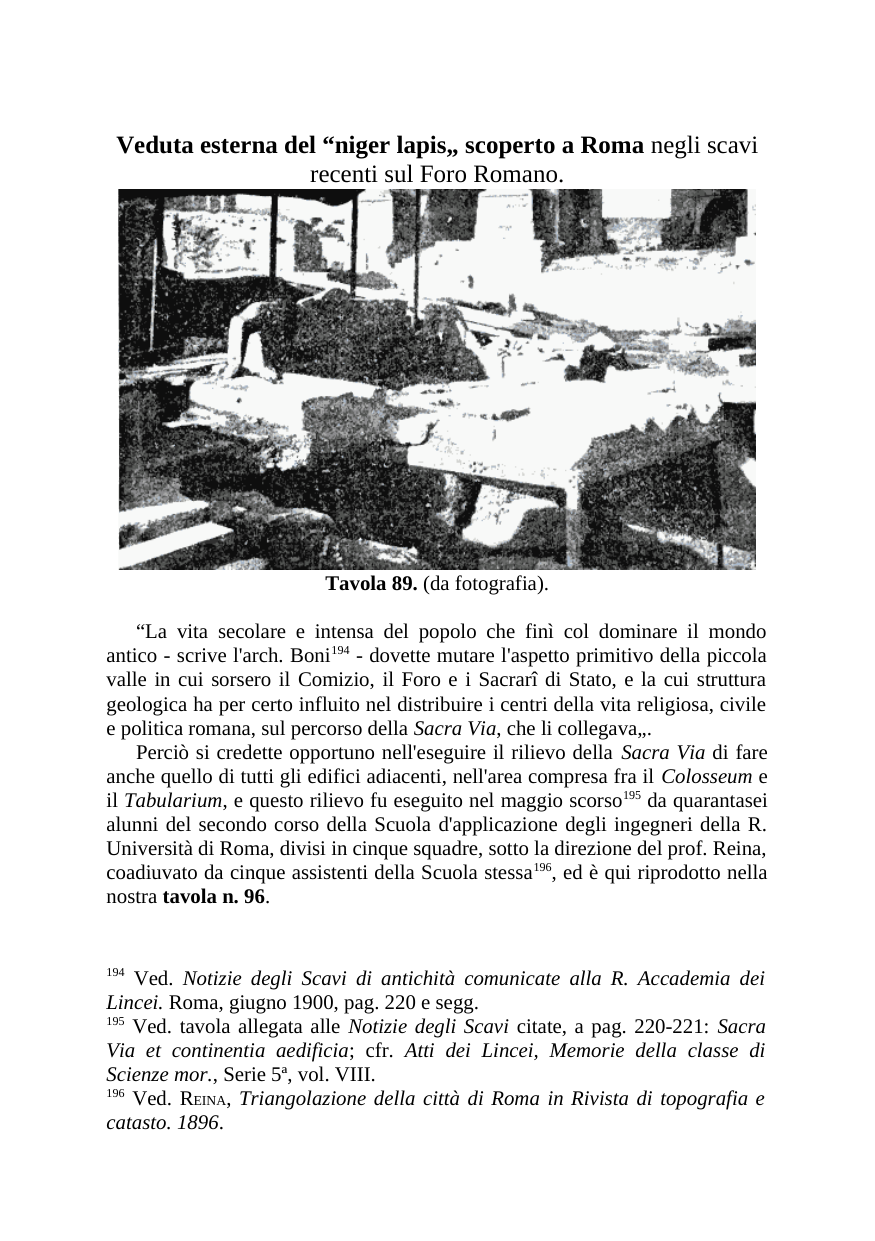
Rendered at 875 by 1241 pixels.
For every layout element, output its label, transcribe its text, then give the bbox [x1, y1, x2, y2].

picture [118, 189, 756, 570]
text Tavola 89. (da fotografia). [106, 571, 768, 595]
text Ved. tavola allegata alle Notizie degli Scavi citate, a pag. 220-221: Sacra Via et continentia aedificia; cfr. Atti dei Lincei, Memorie della classe di Scienze mor., Serie 5ª, vol. VIII. [106, 1014, 768, 1086]
text Perciò si credette opportuno nell'eseguire il rilievo della Sacra Via di fare anche quello di tutti gli edifici adiacenti, nell'area compresa fra il Colosseum e il Tabularium, e questo rilievo fu eseguito nel maggio scorso da quarantasei alunni del secondo corso della Scuola d'applicazione degli ingegneri della R. Università di Roma, divisi in cinque squadre, sotto la direzione del prof. Reina, coadiuvato da cinque assistenti della Scuola stessa, ed è qui riprodotto nella nostra tavola n. 96. [106, 739, 768, 908]
text Ved. Notizie degli Scavi di antichità comunicate alla R. Accademia dei Lincei. Roma, giugno 1900, pag. 220 e segg. [106, 966, 768, 1014]
text Ved. Reina, Triangolazione della città di Roma in Rivista di topografia e catasto. 1896. [106, 1086, 768, 1134]
text Veduta esterna del “niger lapis„ scoperto a Roma negli scavi recenti sul Foro Romano. [106, 130, 768, 188]
text “La vita secolare e intensa del popolo che finì col dominare il mondo antico - scrive l'arch. Boni - dovette mutare l'aspetto primitivo della piccola valle in cui sorsero il Comizio, il Foro e i Sacrarî di Stato, e la cui struttura geologica ha per certo influito nel distribuire i centri della vita religiosa, civile e politica romana, sul percorso della Sacra Via, che li collegava„. [106, 619, 768, 739]
